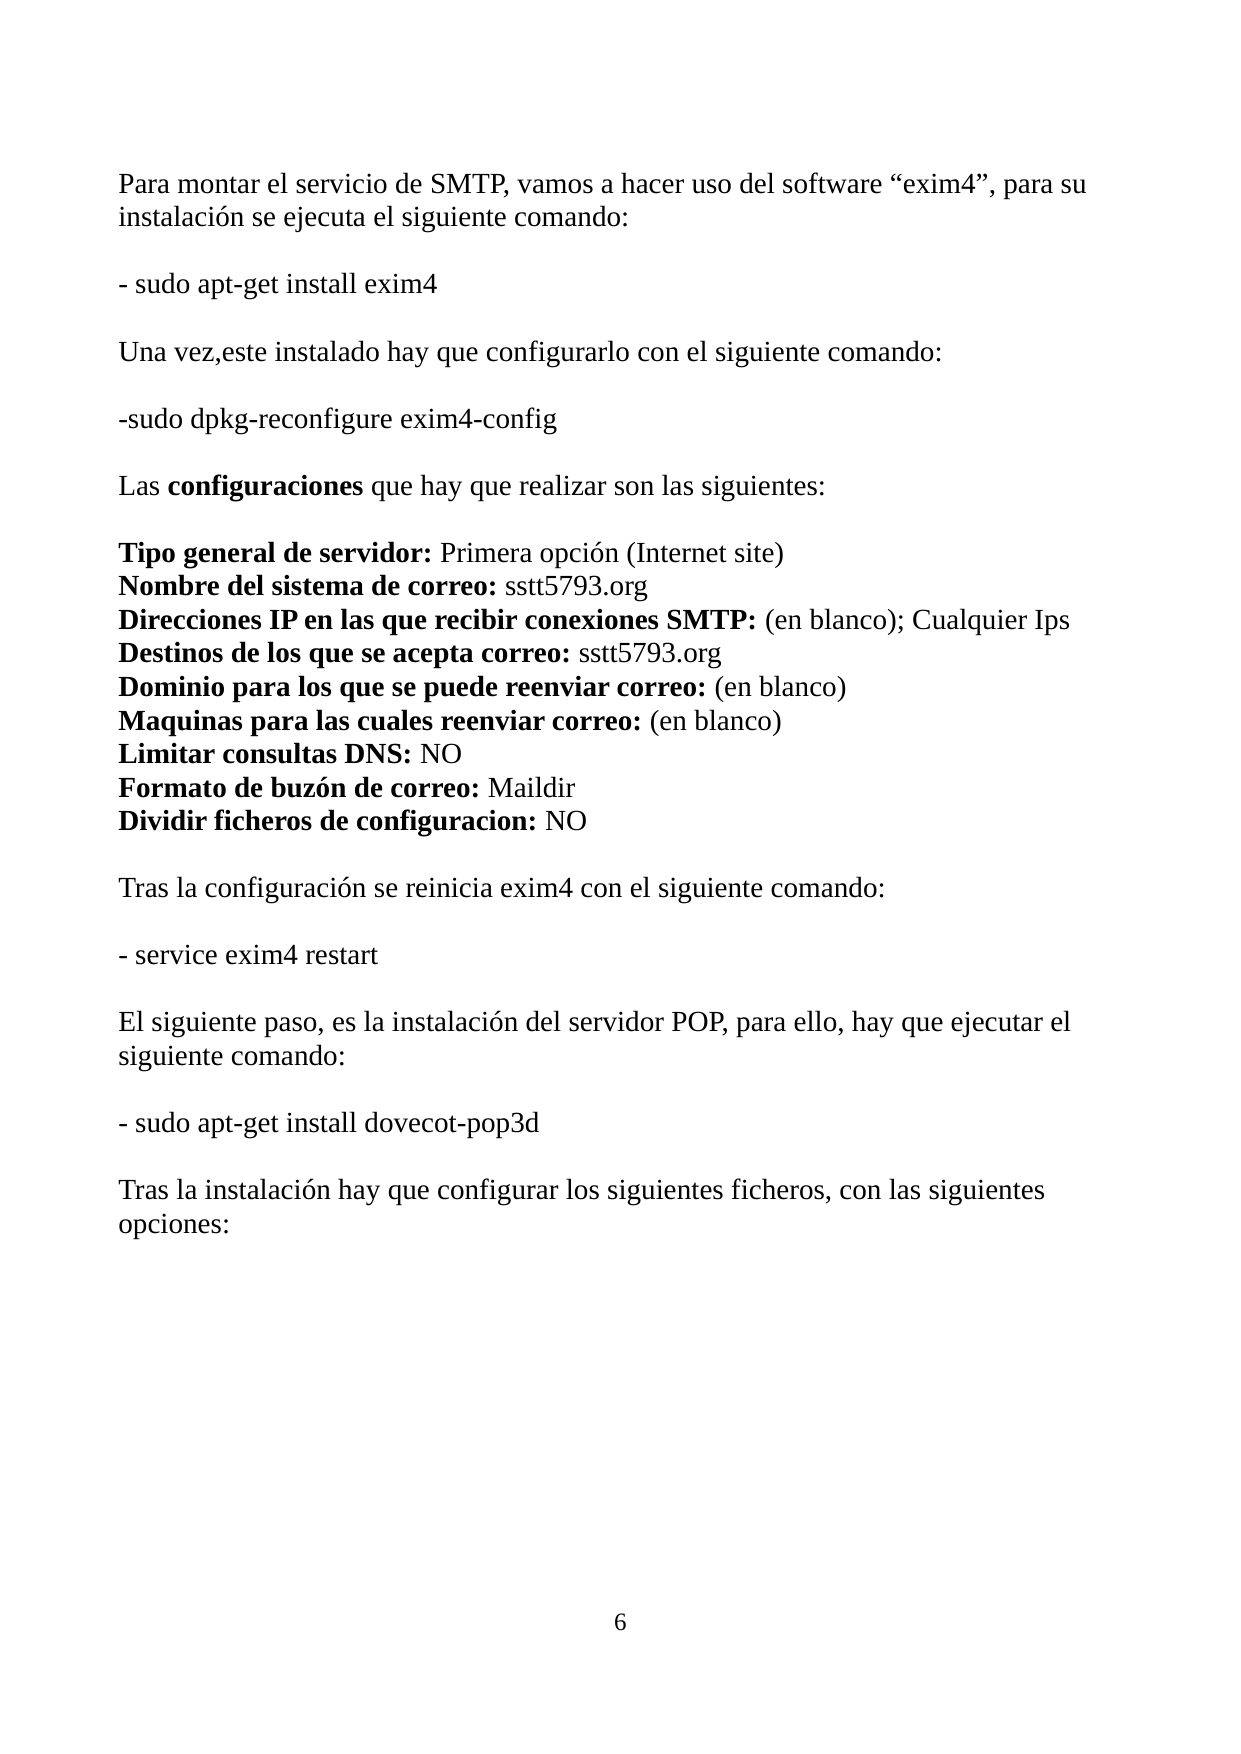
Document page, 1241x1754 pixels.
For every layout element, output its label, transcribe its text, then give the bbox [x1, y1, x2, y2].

text - sudo apt-get install dovecot-pop3d [118, 1105, 1122, 1139]
text - service exim4 restart [118, 937, 1122, 971]
text Maquinas para las cuales reenviar correo: (en blanco) [118, 703, 1122, 736]
text Limitar consultas DNS: NO [118, 736, 1122, 770]
text -sudo dpkg-reconfigure exim4-config [118, 401, 1122, 434]
text Tras la configuración se reinicia exim4 con el siguiente comando: [118, 870, 1122, 904]
text Dividir ficheros de configuracion: NO [118, 803, 1122, 837]
text Tras la instalación hay que configurar los siguientes ficheros, con las siguientes opciones: [118, 1172, 1122, 1239]
text Nombre del sistema de correo: sstt5793.org [118, 568, 1122, 602]
text Una vez,este instalado hay que configurarlo con el siguiente comando: [118, 334, 1122, 367]
text Direcciones IP en las que recibir conexiones SMTP: (en blanco); Cualquier Ips [118, 602, 1122, 636]
text Dominio para los que se puede reenviar correo: (en blanco) [118, 669, 1122, 703]
text - sudo apt-get install exim4 [118, 267, 1122, 300]
text Para montar el servicio de SMTP, vamos a hacer uso del software “exim4”, para su instalación se ejecuta el siguiente comando: [118, 166, 1122, 233]
text Destinos de los que se acepta correo: sstt5793.org [118, 636, 1122, 669]
text Las configuraciones que hay que realizar son las siguientes: [118, 468, 1122, 501]
text Formato de buzón de correo: Maildir [118, 770, 1122, 803]
text Tipo general de servidor: Primera opción (Internet site) [118, 535, 1122, 568]
text El siguiente paso, es la instalación del servidor POP, para ello, hay que ejecutar el siguiente comando: [118, 1004, 1122, 1072]
